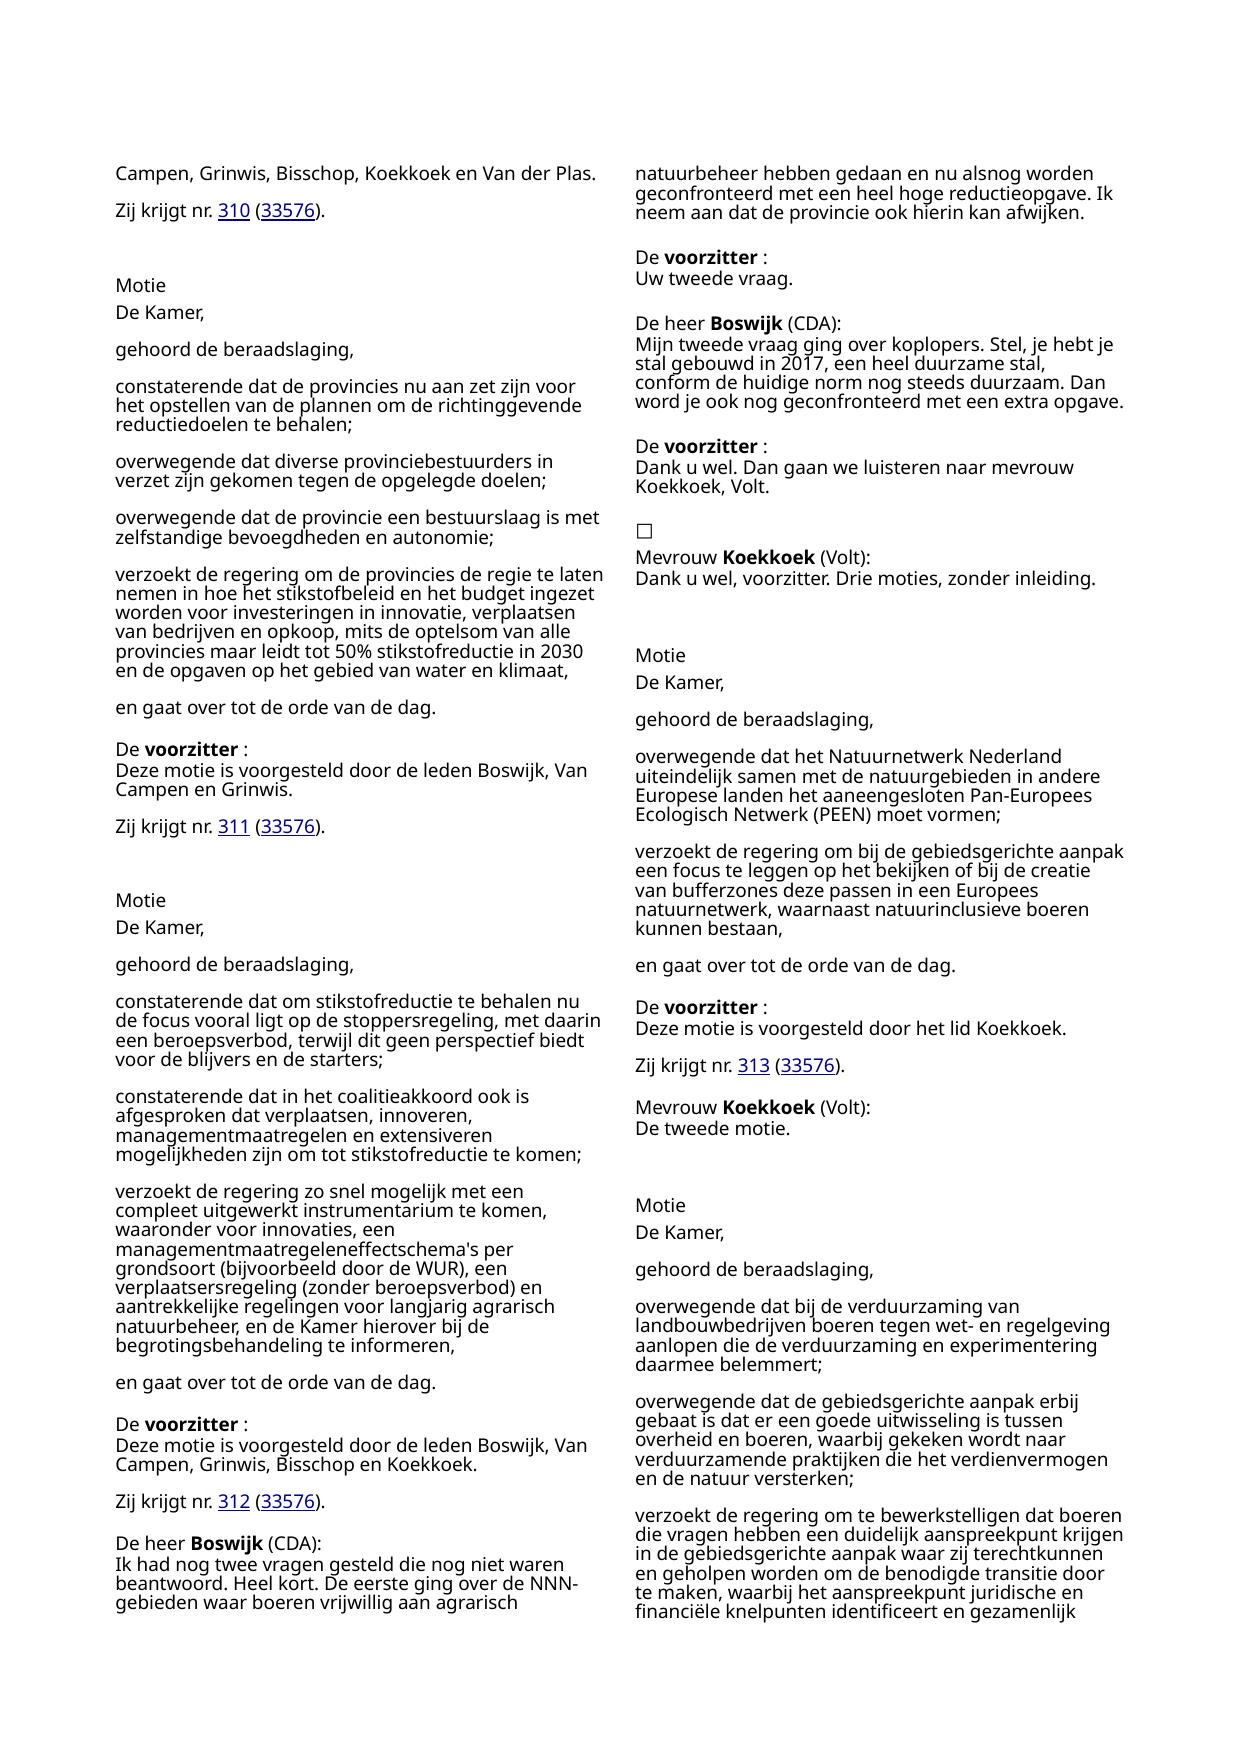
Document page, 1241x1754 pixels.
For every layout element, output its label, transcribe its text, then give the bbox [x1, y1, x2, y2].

text ⬜ [635, 518, 1125, 544]
text en gaat over tot de orde van de dag. [115, 1374, 605, 1393]
text De Kamer, [635, 674, 1125, 694]
text Mijn tweede vraag ging over koplopers. Stel, je hebt je stal gebouwd in 2017, een heel duurzame stal, conform de huidige norm nog steeds duurzaam. Dan word je ook nog geconfronteerd met een extra opgave. [635, 336, 1125, 413]
text overwegende dat het Natuurnetwerk Nederland uiteindelijk samen met de natuurgebieden in andere Europese landen het aaneengesloten Pan-Europees Ecologisch Netwerk (PEEN) moet vormen; [635, 748, 1125, 825]
text en gaat over tot de orde van de dag. [115, 699, 605, 718]
text Deze motie is voorgesteld door het lid Koekkoek. [635, 1020, 1125, 1039]
text Motie [635, 1192, 1125, 1218]
text en gaat over tot de orde van de dag. [635, 957, 1125, 976]
text De voorzitter : [635, 994, 1125, 1020]
text Mevrouw Koekkoek (Volt): [635, 544, 1125, 570]
text gehoord de beraadslaging, [635, 711, 1125, 731]
text Motie [115, 888, 605, 913]
text De voorzitter : [115, 1411, 605, 1437]
text gehoord de beraadslaging, [115, 341, 605, 360]
text overwegende dat de gebiedsgerichte aanpak erbij gebaat is dat er een goede uitwisseling is tussen overheid en boeren, waarbij gekeken wordt naar verduurzamende praktijken die het verdienvermogen en de natuur versterken; [635, 1393, 1125, 1489]
text De voorzitter : [635, 244, 1125, 270]
text Motie [115, 272, 605, 298]
text De heer Boswijk (CDA): [115, 1530, 605, 1556]
text Deze motie is voorgesteld door de leden Boswijk, Van Campen, Grinwis, Bisschop en Koekkoek. [115, 1437, 605, 1475]
text De tweede motie. [635, 1120, 1125, 1139]
text Zij krijgt nr. 310 (33576). [115, 202, 605, 222]
text overwegende dat de provincie een bestuurslaag is met zelfstandige bevoegdheden en autonomie; [115, 509, 605, 548]
text verzoekt de regering zo snel mogelijk met een compleet uitgewerkt instrumentarium te komen, waaronder voor innovaties, een managementmaatregeleneffectschema's per grondsoort (bijvoorbeeld door de WUR), een verplaatsersregeling (zonder beroepsverbod) en aantrekkelijke regelingen voor langjarig agrarisch natuurbeheer, en de Kamer hierover bij de begrotingsbehandeling te informeren, [115, 1183, 605, 1356]
text Mevrouw Koekkoek (Volt): [635, 1094, 1125, 1120]
text De Kamer, [115, 919, 605, 938]
text constaterende dat om stikstofreductie te behalen nu de focus vooral ligt op de stoppersregeling, met daarin een beroepsverbod, terwijl dit geen perspectief biedt voor de blijvers en de starters; [115, 993, 605, 1070]
text overwegende dat diverse provinciebestuurders in verzet zijn gekomen tegen de opgelegde doelen; [115, 453, 605, 492]
text verzoekt de regering om bij de gebiedsgerichte aanpak een focus te leggen op het bekijken of bij de creatie van bufferzones deze passen in een Europees natuurnetwerk, waarnaast natuurinclusieve boeren kunnen bestaan, [635, 843, 1125, 939]
text Zij krijgt nr. 311 (33576). [115, 818, 605, 837]
text De voorzitter : [115, 736, 605, 762]
text Dank u wel, voorzitter. Drie moties, zonder inleiding. [635, 570, 1125, 589]
text Uw tweede vraag. [635, 270, 1125, 289]
text De heer Boswijk (CDA): [635, 310, 1125, 336]
text constaterende dat de provincies nu aan zet zijn voor het opstellen van de plannen om de richtinggevende reductiedoelen te behalen; [115, 378, 605, 435]
text Zij krijgt nr. 313 (33576). [635, 1057, 1125, 1076]
text overwegende dat bij de verduurzaming van landbouwbedrijven boeren tegen wet- en regelgeving aanlopen die de verduurzaming en experimentering daarmee belemmert; [635, 1298, 1125, 1375]
text Ik had nog twee vragen gesteld die nog niet waren beantwoord. Heel kort. De eerste ging over de NNN-gebieden waar boeren vrijwillig aan agrarisch [115, 1556, 605, 1613]
text constaterende dat in het coalitieakkoord ook is afgesproken dat verplaatsen, innoveren, managementmaatregelen en extensiveren mogelijkheden zijn om tot stikstofreductie te komen; [115, 1088, 605, 1165]
text De Kamer, [635, 1224, 1125, 1243]
text De Kamer, [115, 304, 605, 323]
text natuurbeheer hebben gedaan en nu alsnog worden geconfronteerd met een heel hoge reductieopgave. Ik neem aan dat de provincie ook hierin kan afwijken. [635, 165, 1125, 223]
text Motie [635, 643, 1125, 668]
text Deze motie is voorgesteld door de leden Boswijk, Van Campen en Grinwis. [115, 762, 605, 800]
text Campen, Grinwis, Bisschop, Koekkoek en Van der Plas. [115, 165, 605, 184]
text gehoord de beraadslaging, [115, 956, 605, 976]
text verzoekt de regering om te bewerkstelligen dat boeren die vragen hebben een duidelijk aanspreekpunt krijgen in de gebiedsgerichte aanpak waar zij terechtkunnen en geholpen worden om de benodigde transitie door te maken, waarbij het aanspreekpunt juridische en financiële knelpunten identificeert en gezamenlijk [635, 1507, 1125, 1622]
text Zij krijgt nr. 312 (33576). [115, 1493, 605, 1512]
text gehoord de beraadslaging, [635, 1261, 1125, 1280]
text De voorzitter : [635, 433, 1125, 459]
text verzoekt de regering om de provincies de regie te laten nemen in hoe het stikstofbeleid en het budget ingezet worden voor investeringen in innovatie, verplaatsen van bedrijven en opkoop, mits de optelsom van alle provincies maar leidt tot 50% stikstofreductie in 2030 en de opgaven op het gebied van water en klimaat, [115, 566, 605, 681]
text Dank u wel. Dan gaan we luisteren naar mevrouw Koekkoek, Volt. [635, 459, 1125, 498]
